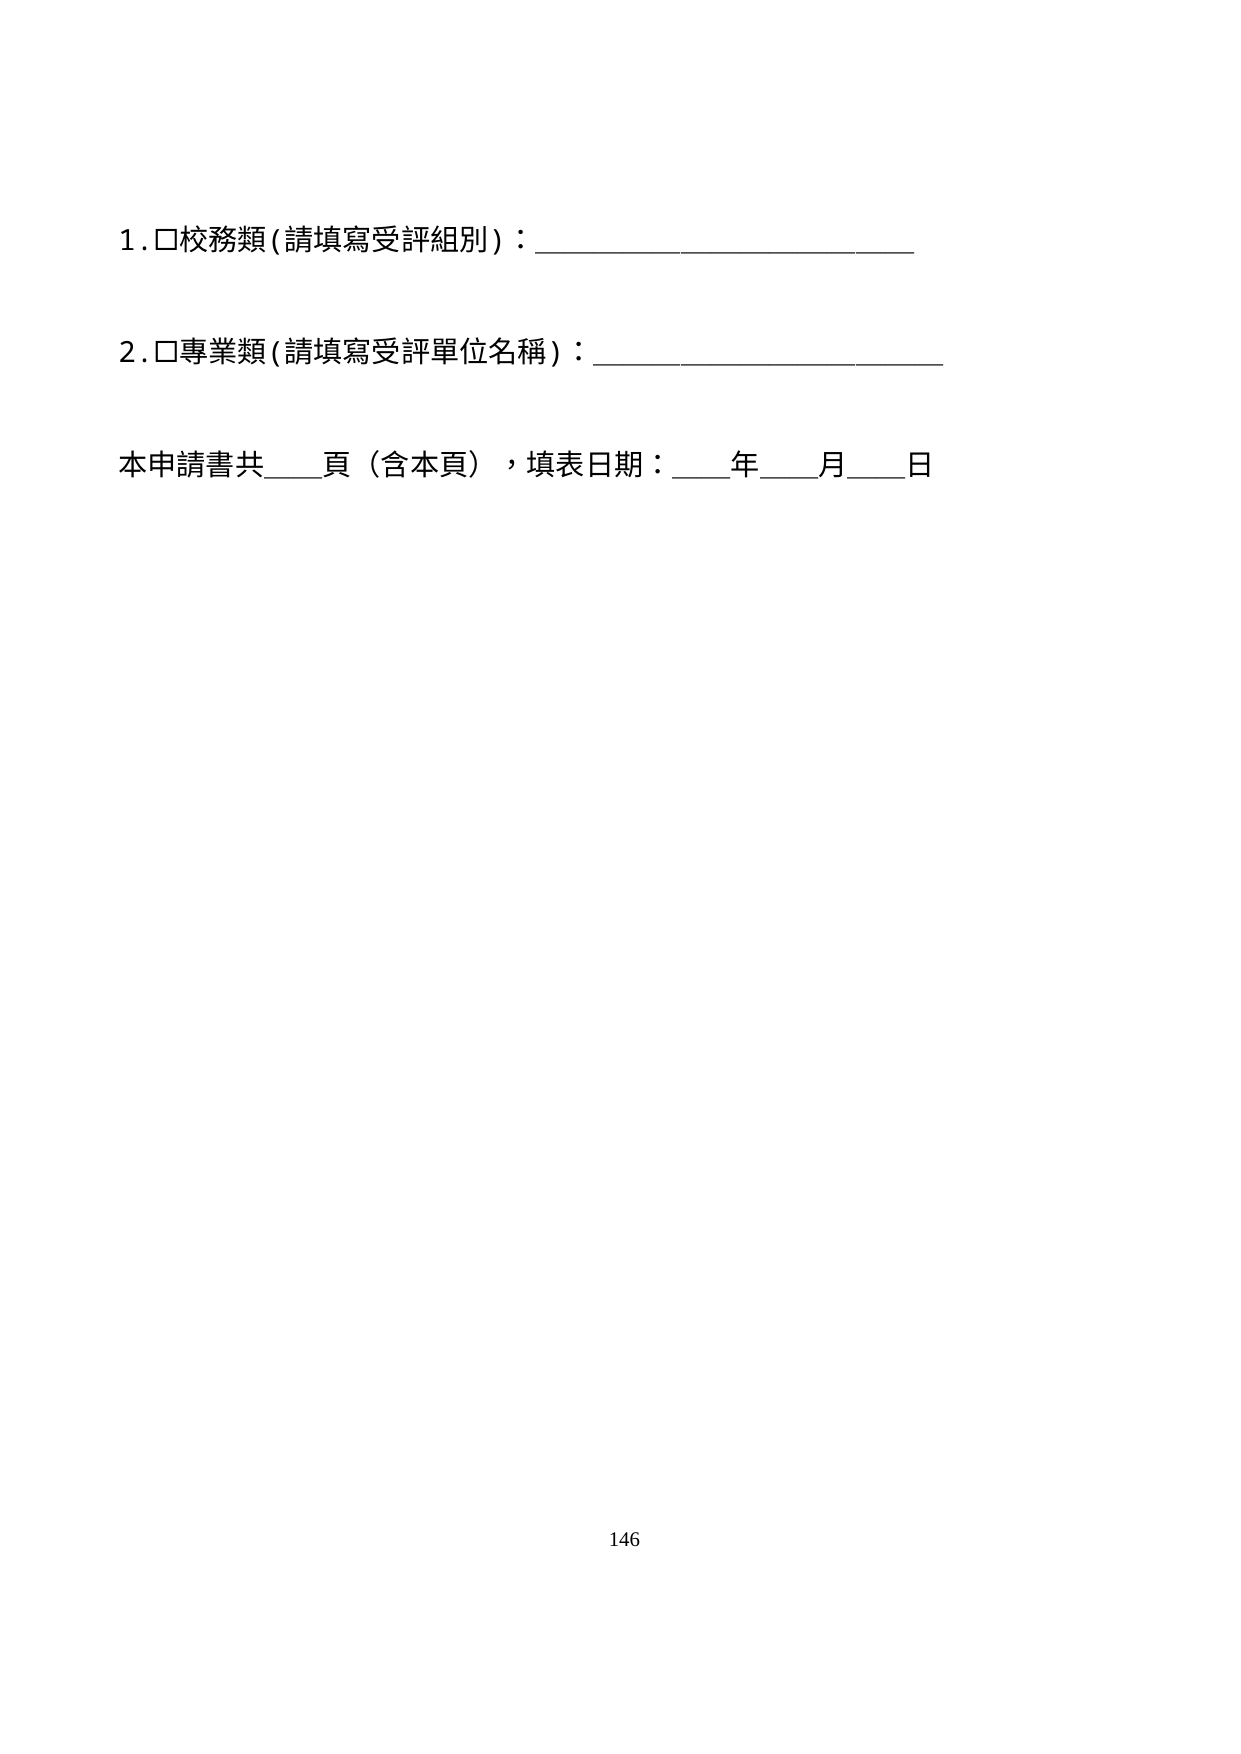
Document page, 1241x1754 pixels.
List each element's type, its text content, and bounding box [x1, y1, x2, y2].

text 本申請書共＿＿頁（含本頁），填表日期：＿＿年＿＿月＿＿日 [118, 421, 1092, 483]
text 1.校務類(請填寫受評組別)：＿＿＿＿＿＿＿＿＿＿＿＿＿ [118, 196, 1092, 258]
text 2.專業類(請填寫受評單位名稱)：＿＿＿＿＿＿＿＿＿＿＿＿ [118, 308, 1092, 371]
